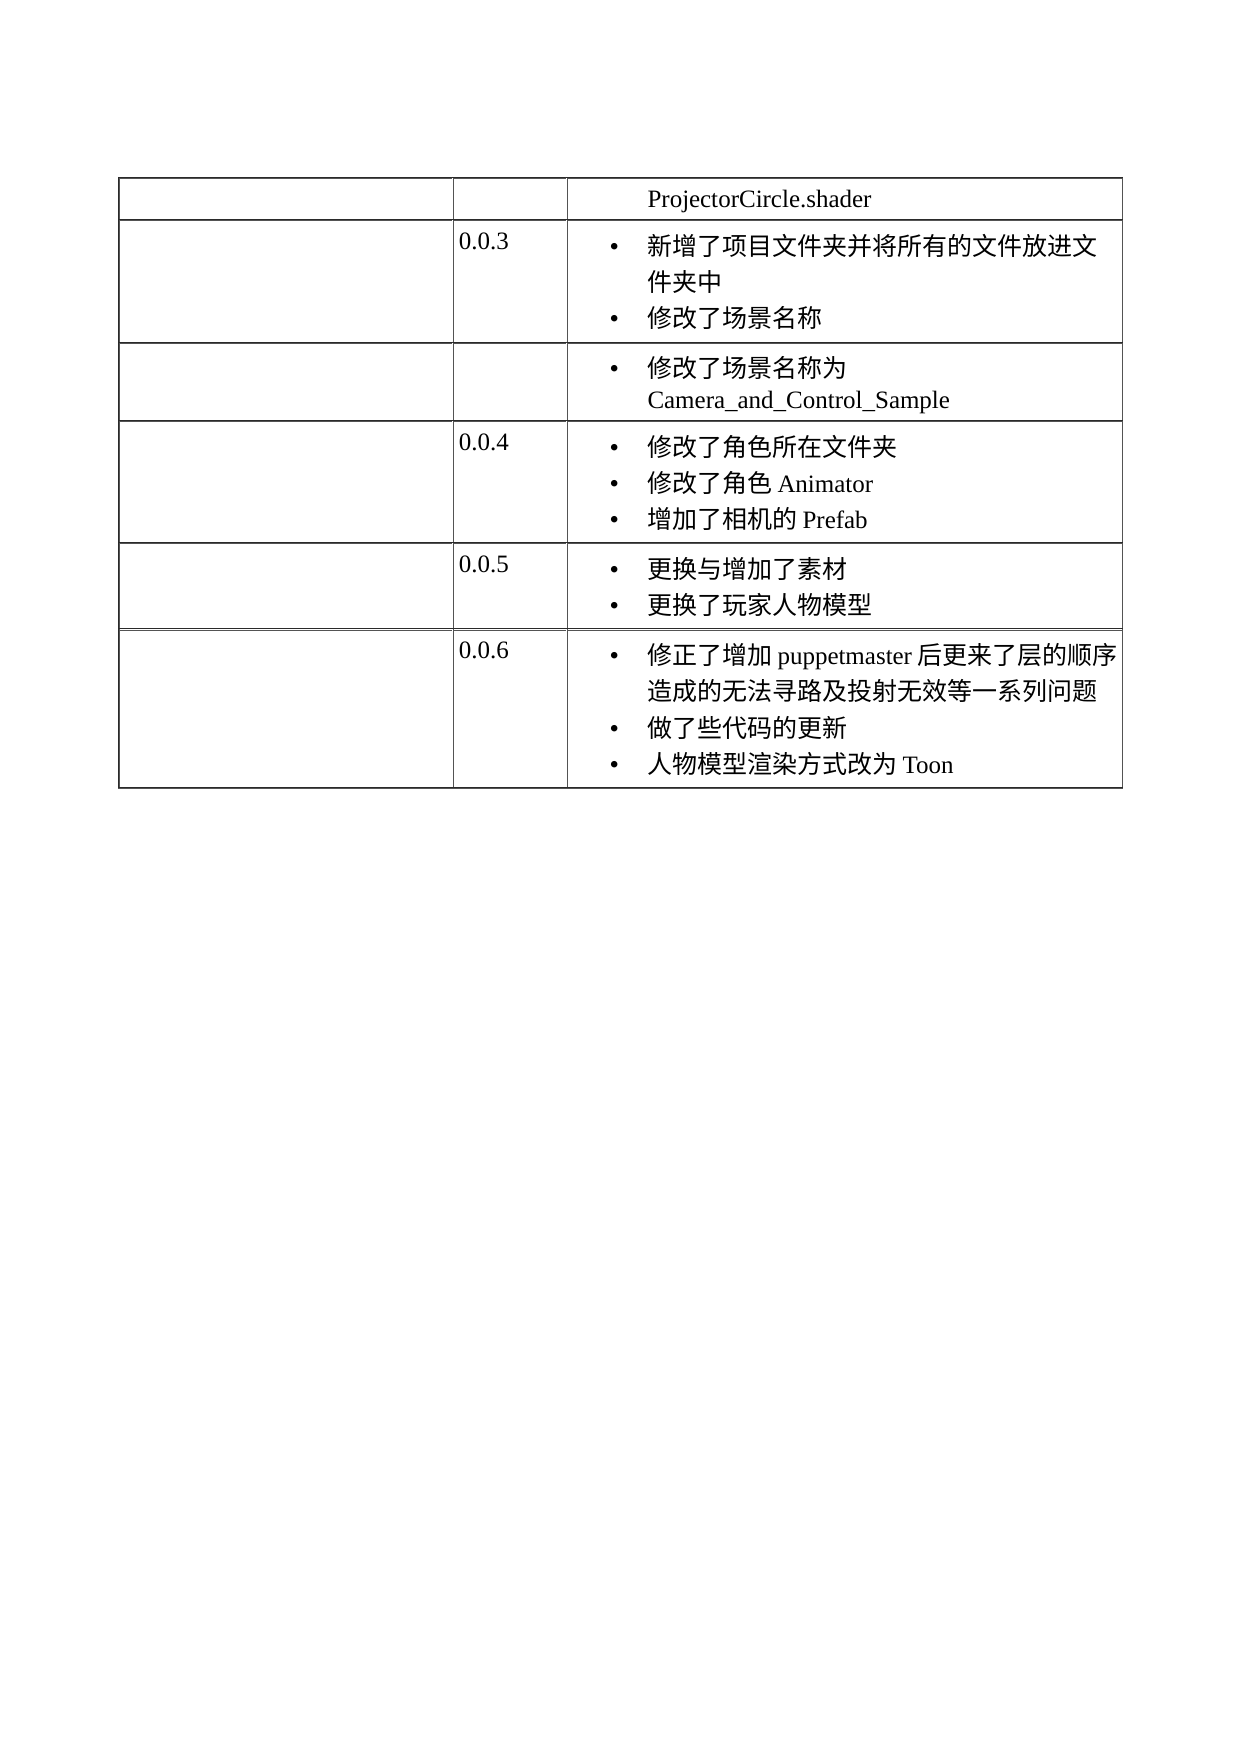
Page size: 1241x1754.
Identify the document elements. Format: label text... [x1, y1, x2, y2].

table_cell 修正了增加puppetmaster后更来了层的顺序造成的无法寻路及投射无效等一系列问题 做了些代码的更新 人物模型渲染方式改为Toon [568, 631, 1122, 786]
table_cell 更换与增加了素材 更换了玩家人物模型 [568, 544, 1122, 628]
table_cell 修改了场景名称为Camera_and_Control_Sample [568, 344, 1122, 419]
table_cell 0.0.6 [454, 631, 566, 786]
table_cell [120, 344, 452, 419]
table_cell [454, 179, 566, 219]
table_cell 0.0.3 [454, 221, 566, 341]
table_cell ProjectorCircle.shader [568, 179, 1122, 219]
table_cell [120, 179, 452, 219]
table_cell [120, 221, 452, 341]
table_cell [120, 422, 452, 542]
table_cell [120, 544, 452, 628]
table_cell 0.0.5 [454, 544, 566, 628]
table_cell [120, 631, 452, 786]
table_cell 新增了项目文件夹并将所有的文件放进文件夹中 修改了场景名称 [568, 221, 1122, 341]
table_cell 修改了角色所在文件夹 修改了角色Animator 增加了相机的Prefab [568, 422, 1122, 542]
table_cell [454, 344, 566, 419]
table_cell 0.0.4 [454, 422, 566, 542]
